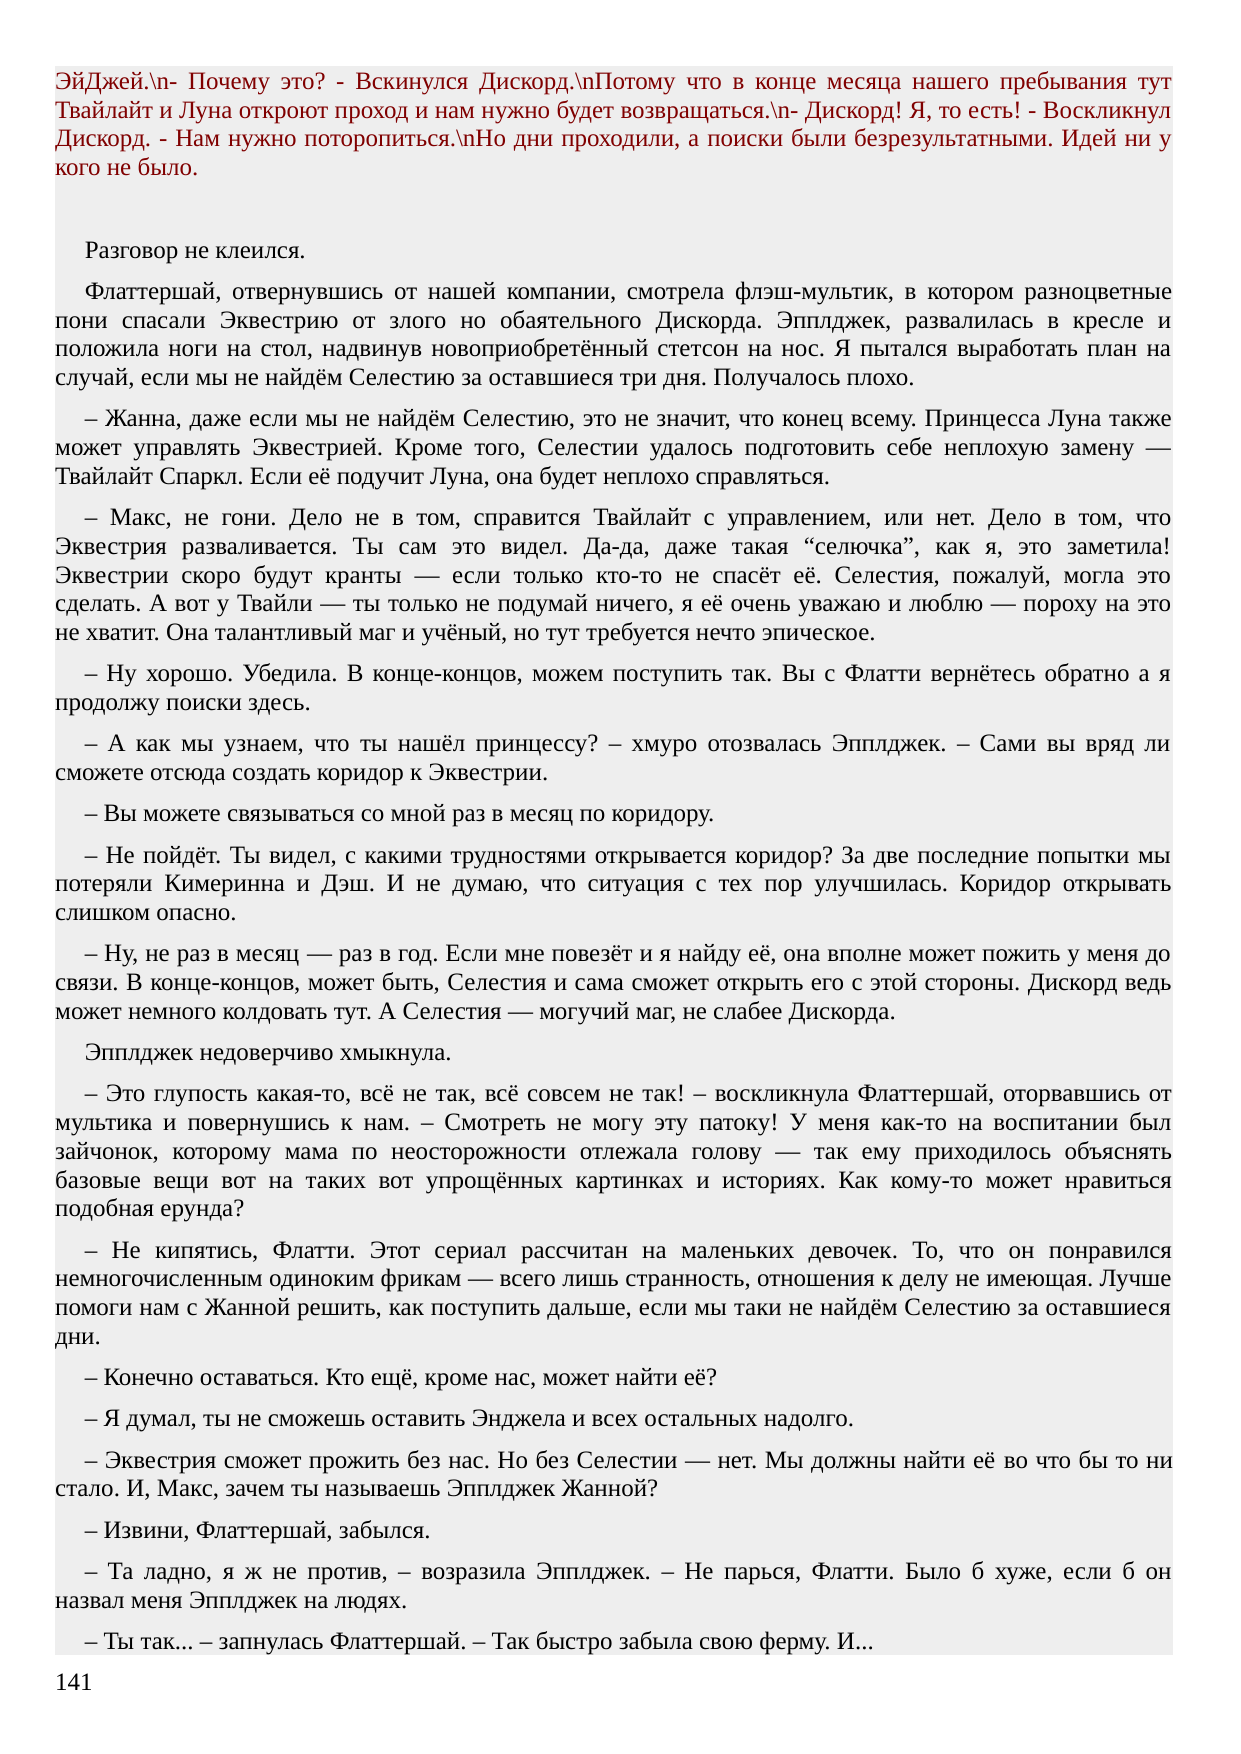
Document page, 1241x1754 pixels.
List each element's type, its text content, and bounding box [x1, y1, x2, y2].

text – Я думал, ты не сможешь оставить Энджела и всех остальных надолго. [55, 1403, 1173, 1432]
text – Ну хорошо. Убедила. В конце-концов, можем поступить так. Вы с Флатти вернётесь обратно а я продолжу поиски здесь. [55, 658, 1173, 716]
text – Конечно оставаться. Кто ещё, кроме нас, может найти её? [55, 1362, 1173, 1391]
text – Не пойдёт. Ты видел, с какими трудностями открывается коридор? За две последние попытки мы потеряли Кимеринна и Дэш. И не думаю, что ситуация с тех пор улучшилась. Коридор открывать слишком опасно. [55, 840, 1173, 926]
text – А как мы узнаем, что ты нашёл принцессу? – хмуро отозвалась Эпплджек. – Сами вы вряд ли сможете отсюда создать коридор к Эквестрии. [55, 728, 1173, 786]
text – Не кипятись, Флатти. Этот сериал рассчитан на маленьких девочек. То, что он понравился немногочисленным одиноким фрикам — всего лишь странность, отношения к делу не имеющая. Лучше помоги нам с Жанной решить, как поступить дальше, если мы таки не найдём Селестию за оставшиеся дни. [55, 1235, 1173, 1350]
text – Ну, не раз в месяц — раз в год. Если мне повезёт и я найду её, она вполне может пожить у меня до связи. В конце-концов, может быть, Селестия и сама сможет открыть его с этой стороны. Дискорд ведь может немного колдовать тут. А Селестия — могучий маг, не слабее Дискорда. [55, 938, 1173, 1025]
text – Жанна, даже если мы не найдём Селестию, это не значит, что конец всему. Принцесса Луна также может управлять Эквестрией. Кроме того, Селестии удалось подготовить себе неплохую замену — Твайлайт Спаркл. Если её подучит Луна, она будет неплохо справляться. [55, 403, 1173, 490]
text Флаттершай, отвернувшись от нашей компании, смотрела флэш-мультик, в котором разноцветные пони спасали Эквестрию от злого но обаятельного Дискорда. Эпплджек, развалилась в кресле и положила ноги на стол, надвинув новоприобретённый стетсон на нос. Я пытался выработать план на случай, если мы не найдём Селестию за оставшиеся три дня. Получалось плохо. [55, 276, 1173, 391]
text – Та ладно, я ж не против, – возразила Эпплджек. – Не парься, Флатти. Было б хуже, если б он назвал меня Эпплджек на людях. [55, 1556, 1173, 1613]
text – Извини, Флаттершай, забылся. [55, 1515, 1173, 1543]
text Эпплджек недоверчиво хмыкнула. [55, 1037, 1173, 1066]
text ЭйДжей.\n- Почему это? - Вскинулся Дискорд.\nПотому что в конце месяца нашего пребывания тут Твайлайт и Луна откроют проход и нам нужно будет возвращаться.\n- Дискорд! Я, то есть! - Воскликнул Дискорд. - Нам нужно поторопиться.\nНо дни проходили, а поиски были безрезультатными. Идей ни у кого не было. [55, 66, 1173, 181]
text – Макс, не гони. Дело не в том, справится Твайлайт с управлением, или нет. Дело в том, что Эквестрия разваливается. Ты сам это видел. Да-да, даже такая “селючка”, как я, это заметила! Эквестрии скоро будут кранты — если только кто-то не спасёт её. Селестия, пожалуй, могла это сделать. А вот у Твайли — ты только не подумай ничего, я её очень уважаю и люблю — пороху на это не хватит. Она талантливый маг и учёный, но тут требуется нечто эпическое. [55, 502, 1173, 646]
text – Вы можете связываться со мной раз в месяц по коридору. [55, 798, 1173, 827]
text Разговор не клеился. [55, 235, 1173, 263]
text – Ты так... – запнулась Флаттершай. – Так быстро забыла свою ферму. И... [55, 1626, 1173, 1655]
text – Эквестрия сможет прожить без нас. Но без Селестии — нет. Мы должны найти её во что бы то ни стало. И, Макс, зачем ты называешь Эпплджек Жанной? [55, 1445, 1173, 1502]
text – Это глупость какая-то, всё не так, всё совсем не так! – воскликнула Флаттершай, оторвавшись от мультика и повернушись к нам. – Смотреть не могу эту патоку! У меня как-то на воспитании был зайчонок, которому мама по неосторожности отлежала голову — так ему приходилось объяснять базовые вещи вот на таких вот упрощённых картинках и историях. Как кому-то может нравиться подобная ерунда? [55, 1078, 1173, 1222]
